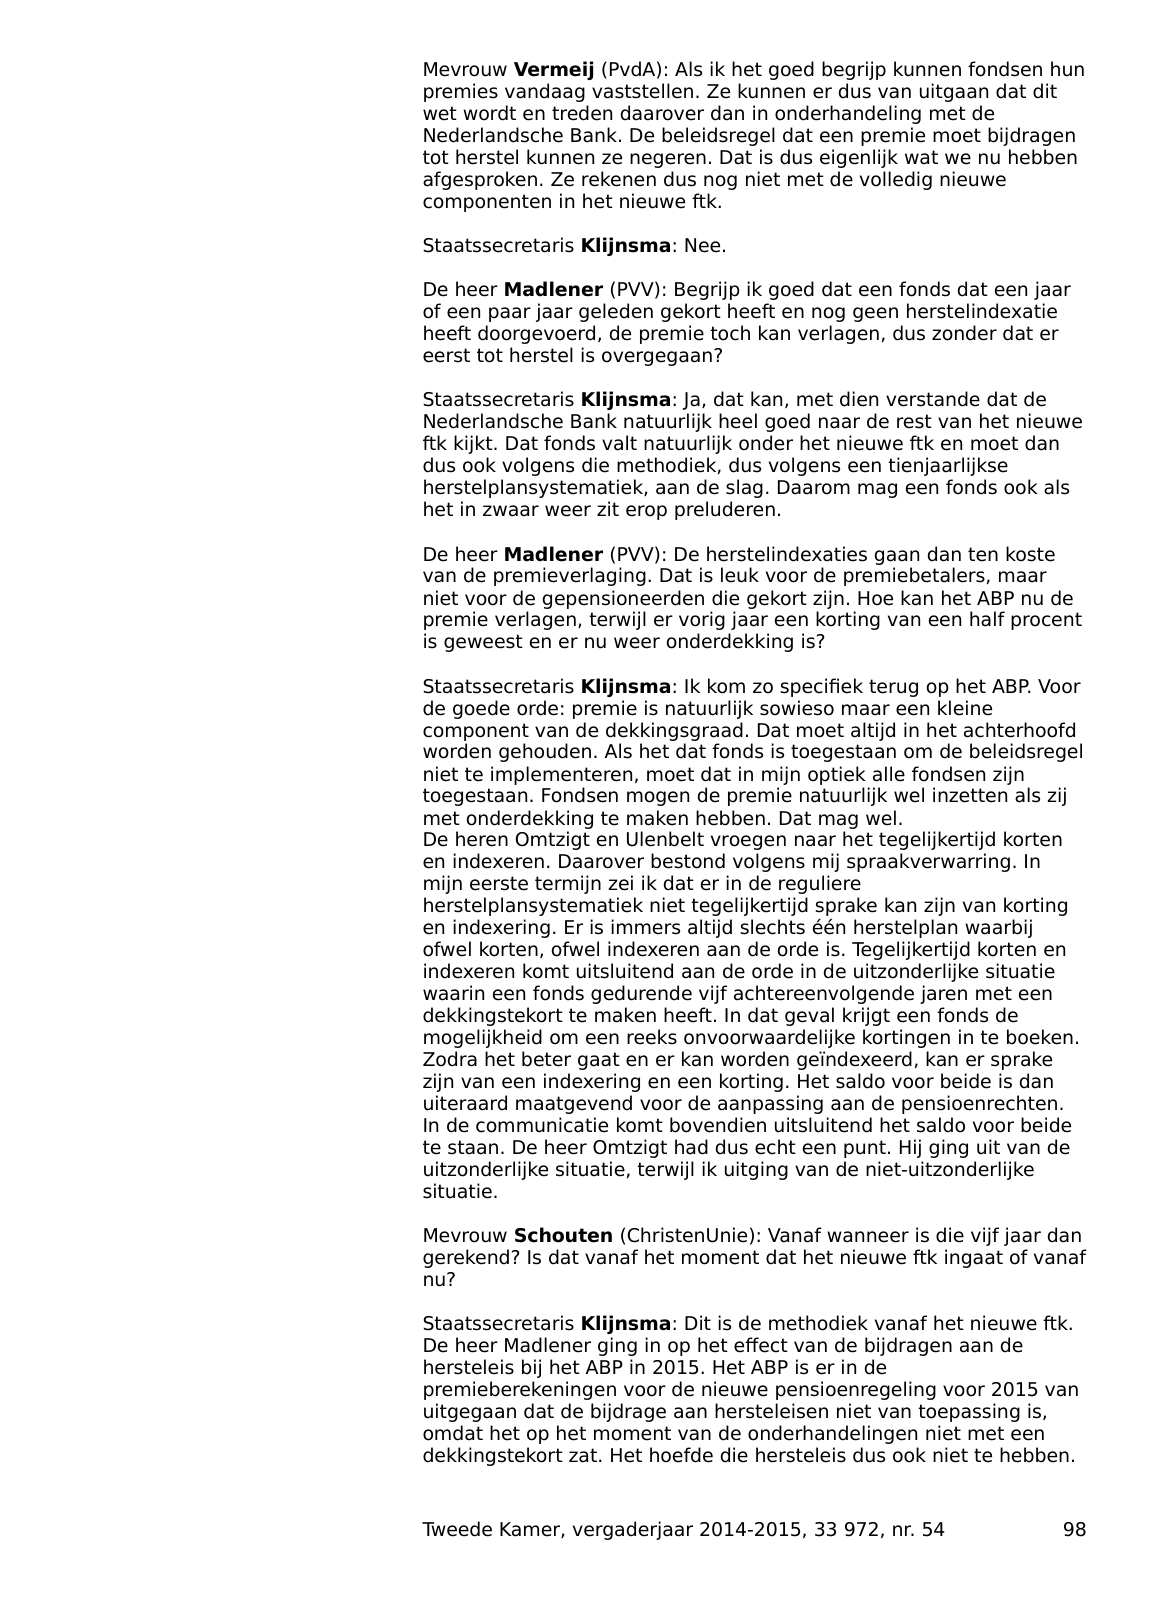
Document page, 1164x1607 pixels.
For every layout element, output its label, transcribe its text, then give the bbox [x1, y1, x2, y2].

text De heren Omtzigt en Ulenbelt vroegen naar het tegelijkertijd korten en indexeren. Daarover bestond volgens mij spraakverwarring. In mijn eerste termijn zei ik dat er in de reguliere herstelplansystematiek niet tegelijkertijd sprake kan zijn van korting en indexering. Er is immers altijd slechts één herstelplan waarbij ofwel korten, ofwel indexeren aan de orde is. Tegelijkertijd korten en indexeren komt uitsluitend aan de orde in de uitzonderlijke situatie waarin een fonds gedurende vijf achtereenvolgende jaren met een dekkingstekort te maken heeft. In dat geval krijgt een fonds de mogelijkheid om een reeks onvoorwaardelijke kortingen in te boeken. Zodra het beter gaat en er kan worden geïndexeerd, kan er sprake zijn van een indexering en een korting. Het saldo voor beide is dan uiteraard maatgevend voor de aanpassing aan de pensioenrechten. In de communicatie komt bovendien uitsluitend het saldo voor beide te staan. De heer Omtzigt had dus echt een punt. Hij ging uit van de uitzonderlijke situatie, terwijl ik uitging van de niet-uitzonderlijke situatie. [422, 829, 1087, 1203]
text De heer Madlener (PVV): De herstelindexaties gaan dan ten koste van de premieverlaging. Dat is leuk voor de premiebetalers, maar niet voor de gepensioneerden die gekort zijn. Hoe kan het ABP nu de premie verlagen, terwijl er vorig jaar een korting van een half procent is geweest en er nu weer onderdekking is? [422, 543, 1087, 653]
text Staatssecretaris Klijnsma: Nee. [422, 235, 1087, 257]
text Staatssecretaris Klijnsma: Ik kom zo specifiek terug op het ABP. Voor de goede orde: premie is natuurlijk sowieso maar een kleine component van de dekkingsgraad. Dat moet altijd in het achterhoofd worden gehouden. Als het dat fonds is toegestaan om de beleidsregel niet te implementeren, moet dat in mijn optiek alle fondsen zijn toegestaan. Fondsen mogen de premie natuurlijk wel inzetten als zij met onderdekking te maken hebben. Dat mag wel. [422, 676, 1087, 829]
text Mevrouw Schouten (ChristenUnie): Vanaf wanneer is die vijf jaar dan gerekend? Is dat vanaf het moment dat het nieuwe ftk ingaat of vanaf nu? [422, 1225, 1087, 1291]
text De heer Madlener (PVV): Begrijp ik goed dat een fonds dat een jaar of een paar jaar geleden gekort heeft en nog geen herstelindexatie heeft doorgevoerd, de premie toch kan verlagen, dus zonder dat er eerst tot herstel is overgegaan? [422, 279, 1087, 367]
text De heer Madlener ging in op het effect van de bijdragen aan de hersteleis bij het ABP in 2015. Het ABP is er in de premieberekeningen voor de nieuwe pensioenregeling voor 2015 van uitgegaan dat de bijdrage aan hersteleisen niet van toepassing is, omdat het op het moment van de onderhandelingen niet met een dekkingstekort zat. Het hoefde die hersteleis dus ook niet te hebben. [422, 1335, 1087, 1467]
text Mevrouw Vermeij (PvdA): Als ik het goed begrijp kunnen fondsen hun premies vandaag vaststellen. Ze kunnen er dus van uitgaan dat dit wet wordt en treden daarover dan in onderhandeling met de Nederlandsche Bank. De beleidsregel dat een premie moet bijdragen tot herstel kunnen ze negeren. Dat is dus eigenlijk wat we nu hebben afgesproken. Ze rekenen dus nog niet met de volledig nieuwe componenten in het nieuwe ftk. [422, 59, 1087, 213]
text Staatssecretaris Klijnsma: Ja, dat kan, met dien verstande dat de Nederlandsche Bank natuurlijk heel goed naar de rest van het nieuwe ftk kijkt. Dat fonds valt natuurlijk onder het nieuwe ftk en moet dan dus ook volgens die methodiek, dus volgens een tienjaarlijkse herstelplansystematiek, aan de slag. Daarom mag een fonds ook als het in zwaar weer zit erop preluderen. [422, 389, 1087, 521]
text Staatssecretaris Klijnsma: Dit is de methodiek vanaf het nieuwe ftk. [422, 1313, 1087, 1335]
